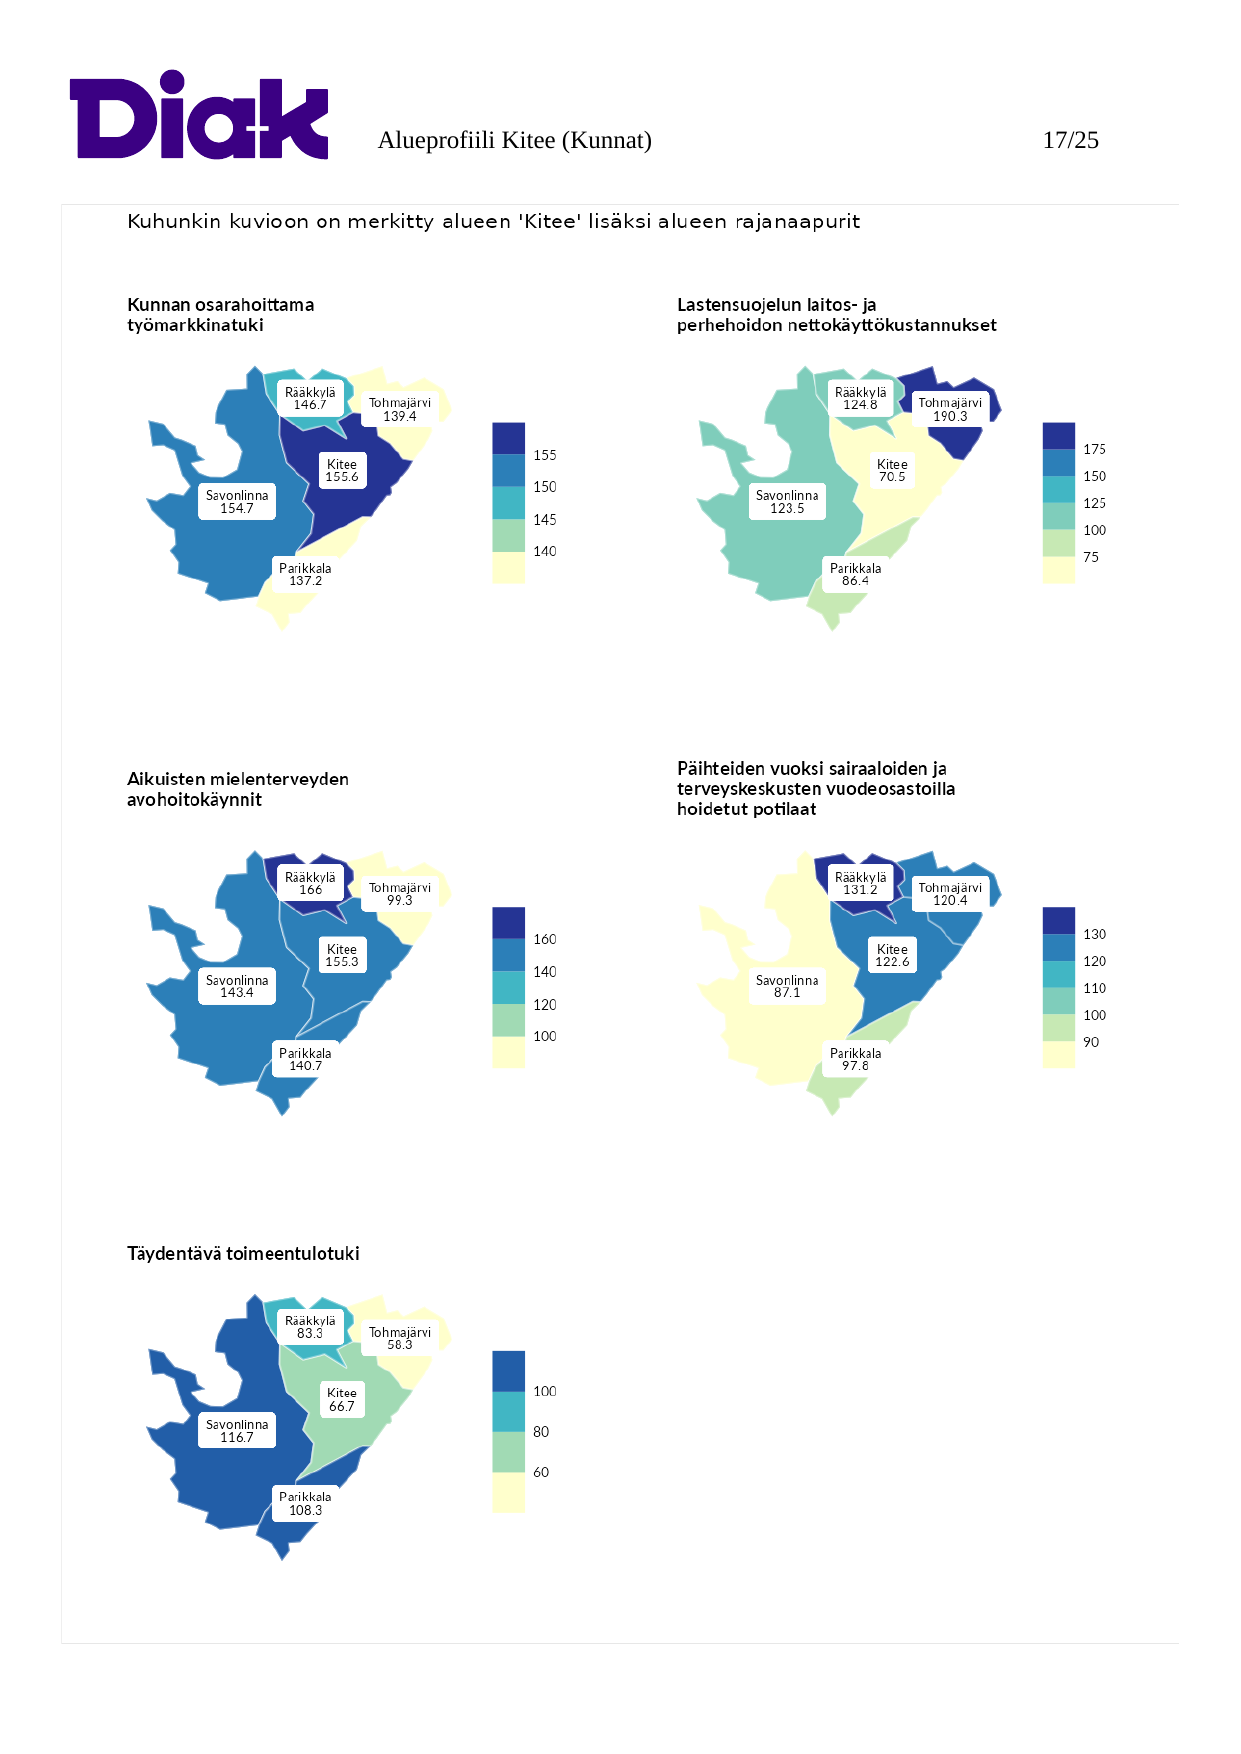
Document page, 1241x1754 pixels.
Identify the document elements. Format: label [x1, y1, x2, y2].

picture [61, 196, 1179, 1651]
